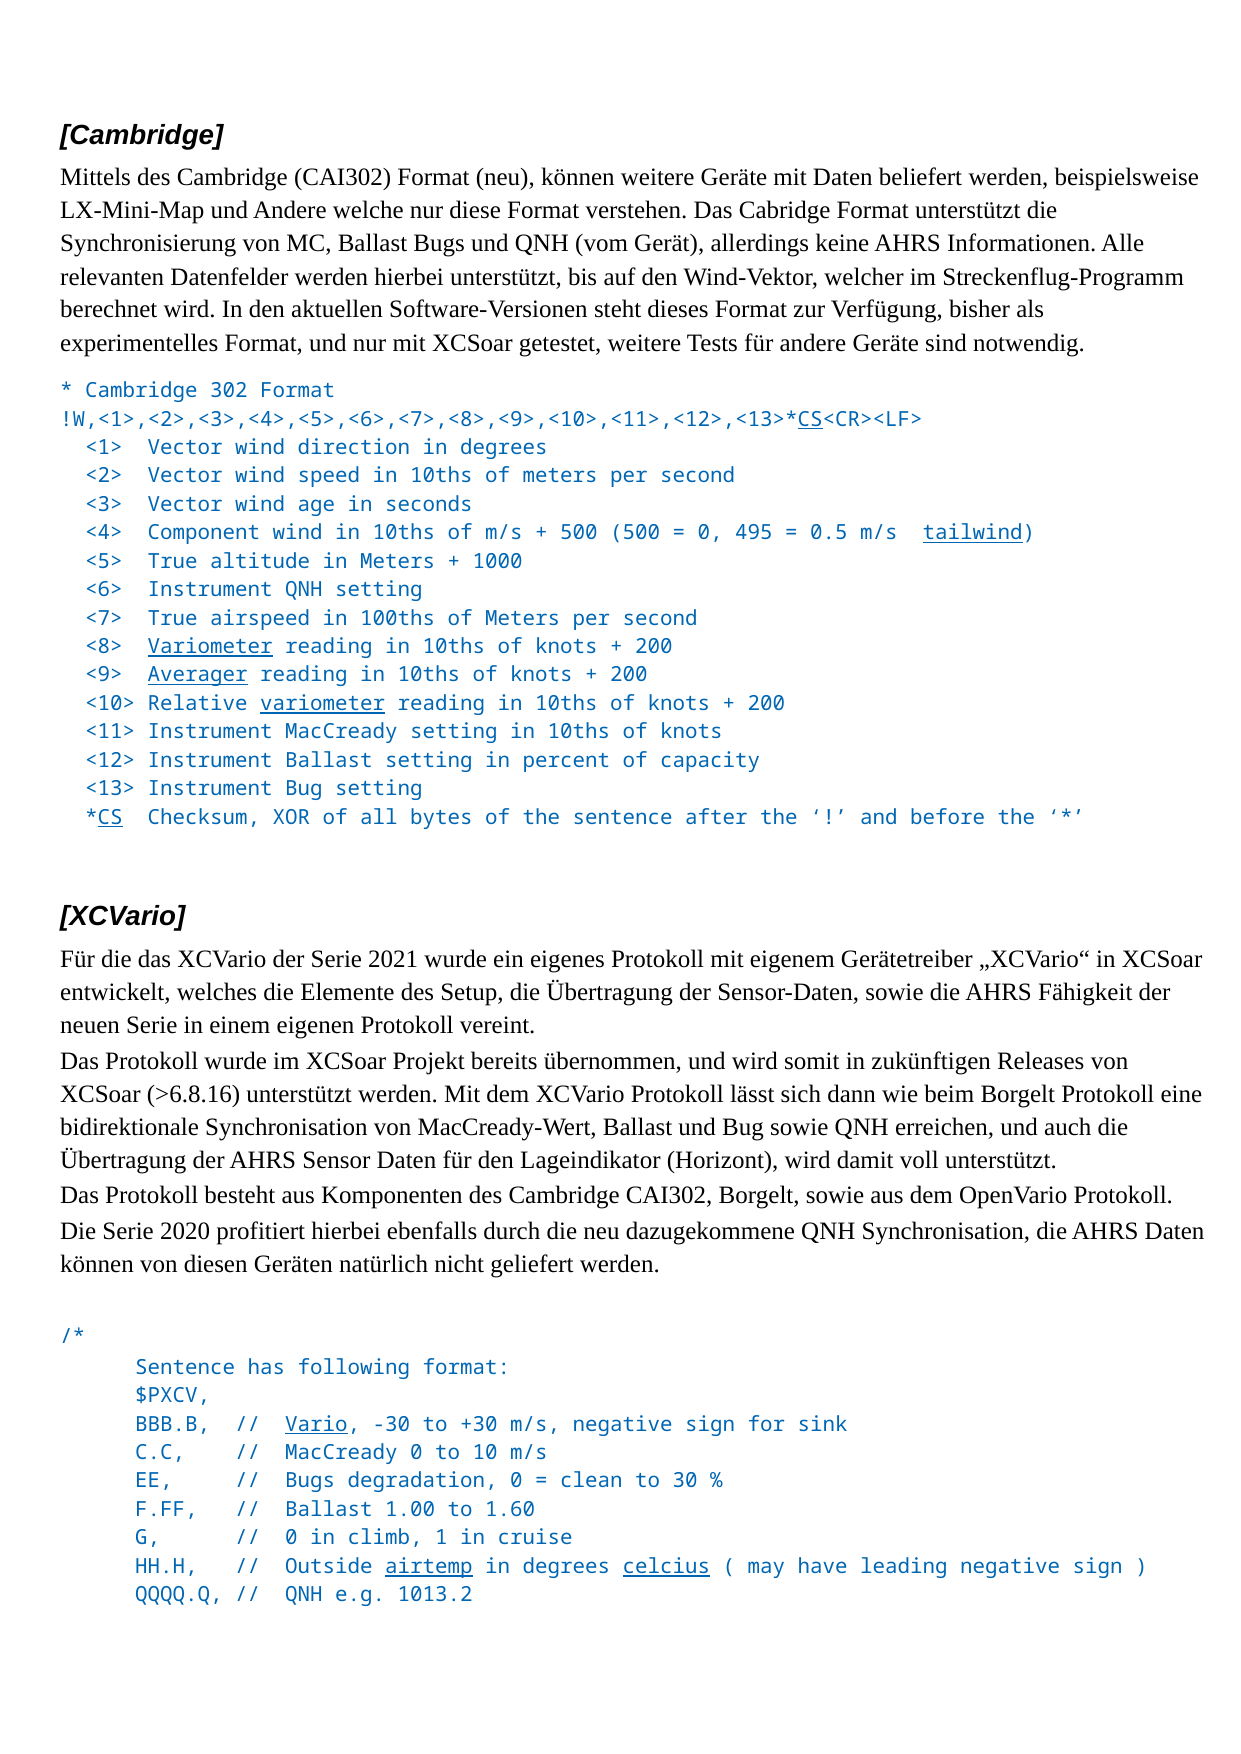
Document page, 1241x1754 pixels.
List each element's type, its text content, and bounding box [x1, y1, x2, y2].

text Sentence has following format: [60, 1352, 1207, 1380]
text BBB.B, // Vario, -30 to +30 m/s, negative sign for sink [60, 1409, 1207, 1437]
text G, // 0 in climb, 1 in cruise [60, 1522, 1207, 1551]
text <9> Averager reading in 10ths of knots + 200 [60, 659, 1207, 688]
text C.C, // MacCready 0 to 10 m/s [60, 1437, 1207, 1466]
text <12> Instrument Ballast setting in percent of capacity [60, 745, 1207, 773]
text EE, // Bugs degradation, 0 = clean to 30 % [60, 1466, 1207, 1494]
text <3> Vector wind age in seconds [60, 489, 1207, 517]
text <13> Instrument Bug setting [60, 773, 1207, 802]
text QQQQ.Q, // QNH e.g. 1013.2 [60, 1579, 1207, 1608]
text Das Protokoll besteht aus Komponenten des Cambridge CAI302, Borgelt, sowie aus dem OpenVario Protokoll. [60, 1181, 1207, 1209]
text *CS Checksum, XOR of all bytes of the sentence after the ‘!’ and before the ‘*’ [60, 802, 1207, 830]
text <1> Vector wind direction in degrees [60, 432, 1207, 461]
subtitle [XCVario] [60, 899, 1207, 931]
subtitle [Cambridge] [60, 118, 1207, 150]
text <7> True airspeed in 100ths of Meters per second [60, 603, 1207, 631]
text <10> Relative variometer reading in 10ths of knots + 200 [60, 688, 1207, 716]
text Für die das XCVario der Serie 2021 wurde ein eigenes Protokoll mit eigenem Gerätetreiber „XCVario“ in XCSoar entwickelt, welches die Elemente des Setup, die Übertragung der Sensor-Daten, sowie die AHRS Fähigkeit der neuen Serie in einem eigenen Protokoll vereint. [60, 944, 1207, 1039]
text <6> Instrument QNH setting [60, 574, 1207, 603]
text /* [60, 1321, 1207, 1349]
text <8> Variometer reading in 10ths of knots + 200 [60, 631, 1207, 659]
text * Cambridge 302 Format [60, 375, 1207, 404]
text $PXCV, [60, 1380, 1207, 1409]
text Das Protokoll wurde im XCSoar Projekt bereits übernommen, und wird somit in zukünftigen Releases von XCSoar (>6.8.16) unterstützt werden. Mit dem XCVario Protokoll lässt sich dann wie beim Borgelt Protokoll eine bidirektionale Synchronisation von MacCready-Wert, Ballast und Bug sowie QNH erreichen, und auch die Übertragung der AHRS Sensor Daten für den Lageindikator (Horizont), wird damit voll unterstützt. [60, 1046, 1207, 1173]
text F.FF, // Ballast 1.00 to 1.60 [60, 1494, 1207, 1522]
text <11> Instrument MacCready setting in 10ths of knots [60, 716, 1207, 745]
text <5> True altitude in Meters + 1000 [60, 546, 1207, 574]
text HH.H, // Outside airtemp in degrees celcius ( may have leading negative sign ) [60, 1551, 1207, 1579]
text Mittels des Cambridge (CAI302) Format (neu), können weitere Geräte mit Daten beliefert werden, beispielsweise LX-Mini-Map und Andere welche nur diese Format verstehen. Das Cabridge Format unterstützt die Synchronisierung von MC, Ballast Bugs und QNH (vom Gerät), allerdings keine AHRS Informationen. Alle relevanten Datenfelder werden hierbei unterstützt, bis auf den Wind-Vektor, welcher im Streckenflug-Programm berechnet wird. In den aktuellen Software-Versionen steht dieses Format zur Verfügung, bisher als experimentelles Format, und nur mit XCSoar getestet, weitere Tests für andere Geräte sind notwendig. [60, 162, 1207, 356]
text Die Serie 2020 profitiert hierbei ebenfalls durch die neu dazugekommene QNH Synchronisation, die AHRS Daten können von diesen Geräten natürlich nicht geliefert werden. [60, 1216, 1207, 1278]
text <4> Component wind in 10ths of m/s + 500 (500 = 0, 495 = 0.5 m/s tailwind) [60, 517, 1207, 546]
text <2> Vector wind speed in 10ths of meters per second [60, 461, 1207, 489]
text !W,<1>,<2>,<3>,<4>,<5>,<6>,<7>,<8>,<9>,<10>,<11>,<12>,<13>*CS<CR><LF> [60, 404, 1207, 432]
